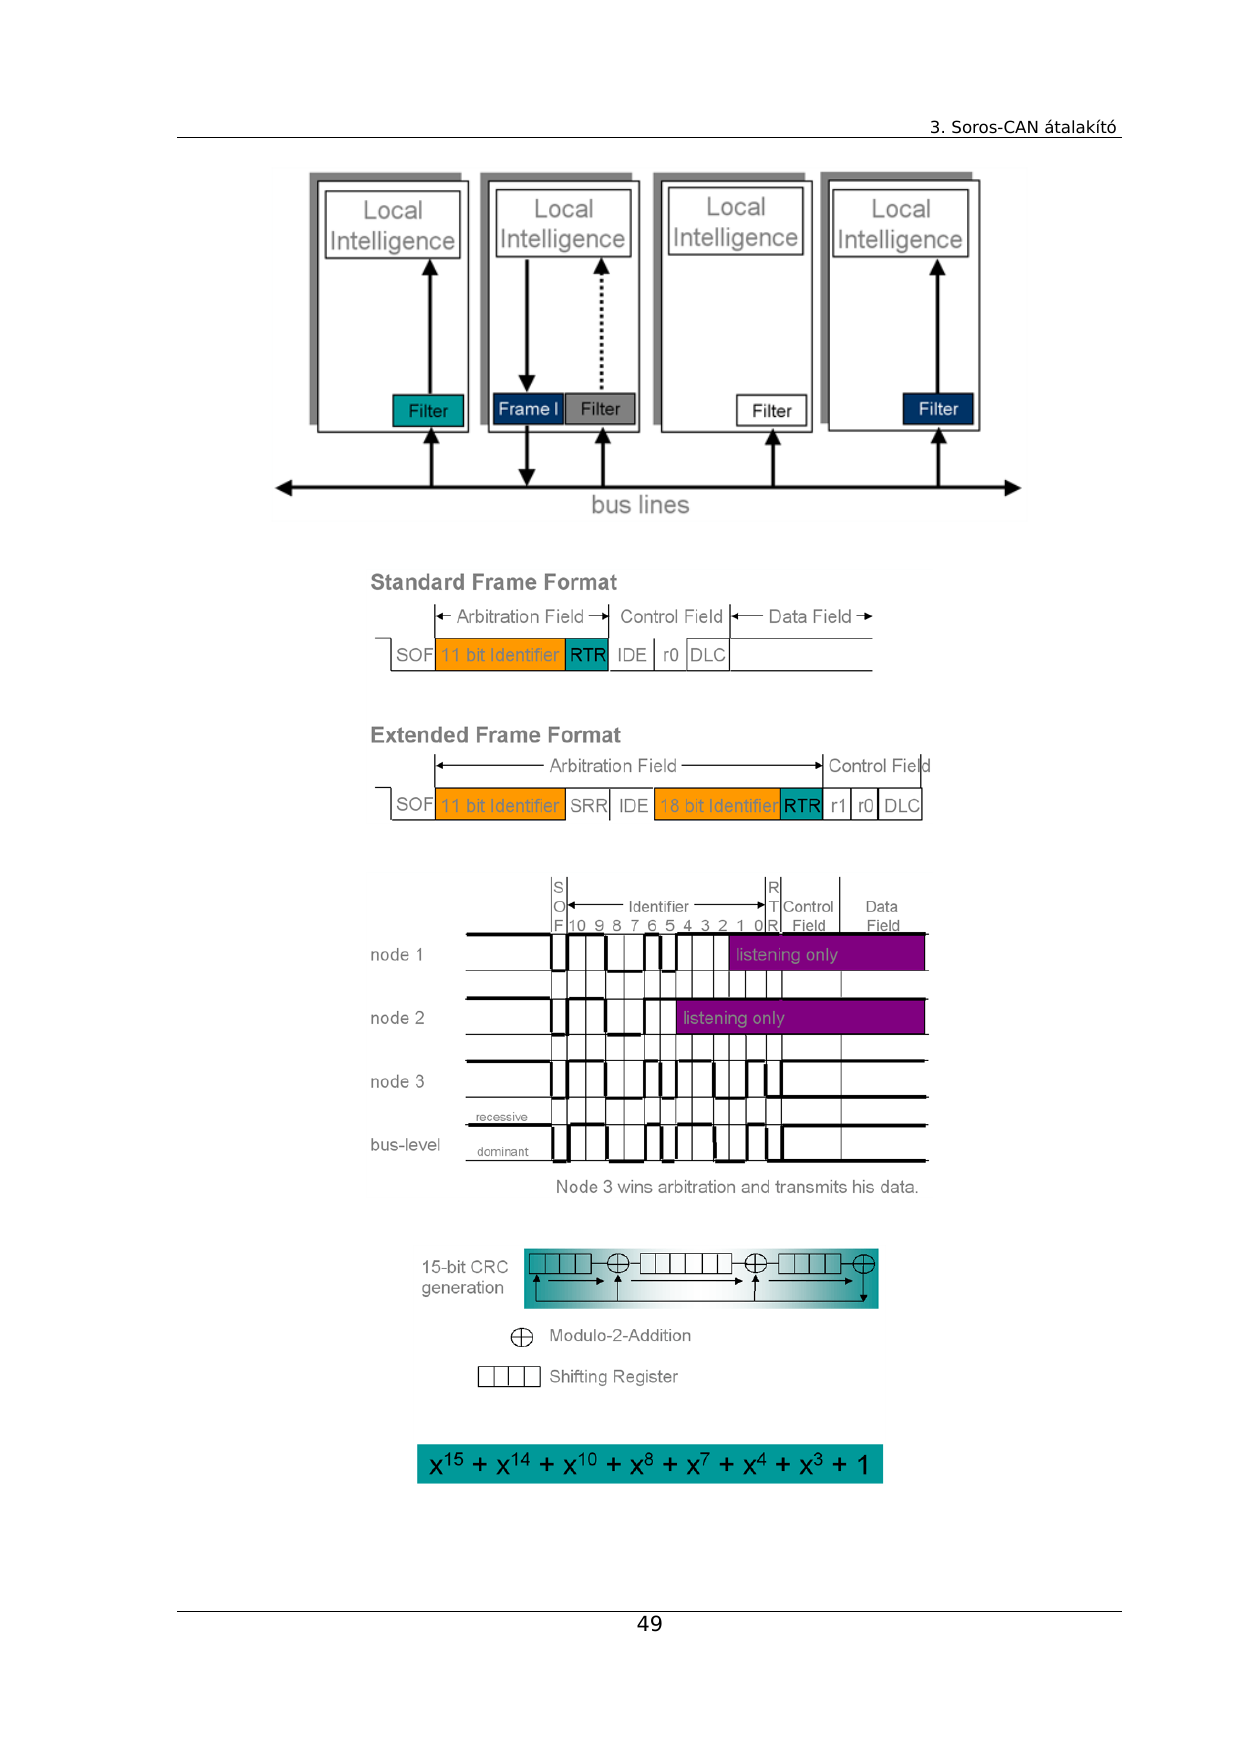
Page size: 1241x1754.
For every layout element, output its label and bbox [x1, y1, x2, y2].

picture [413, 1245, 886, 1486]
picture [366, 872, 934, 1198]
picture [366, 569, 934, 824]
picture [271, 167, 1028, 522]
